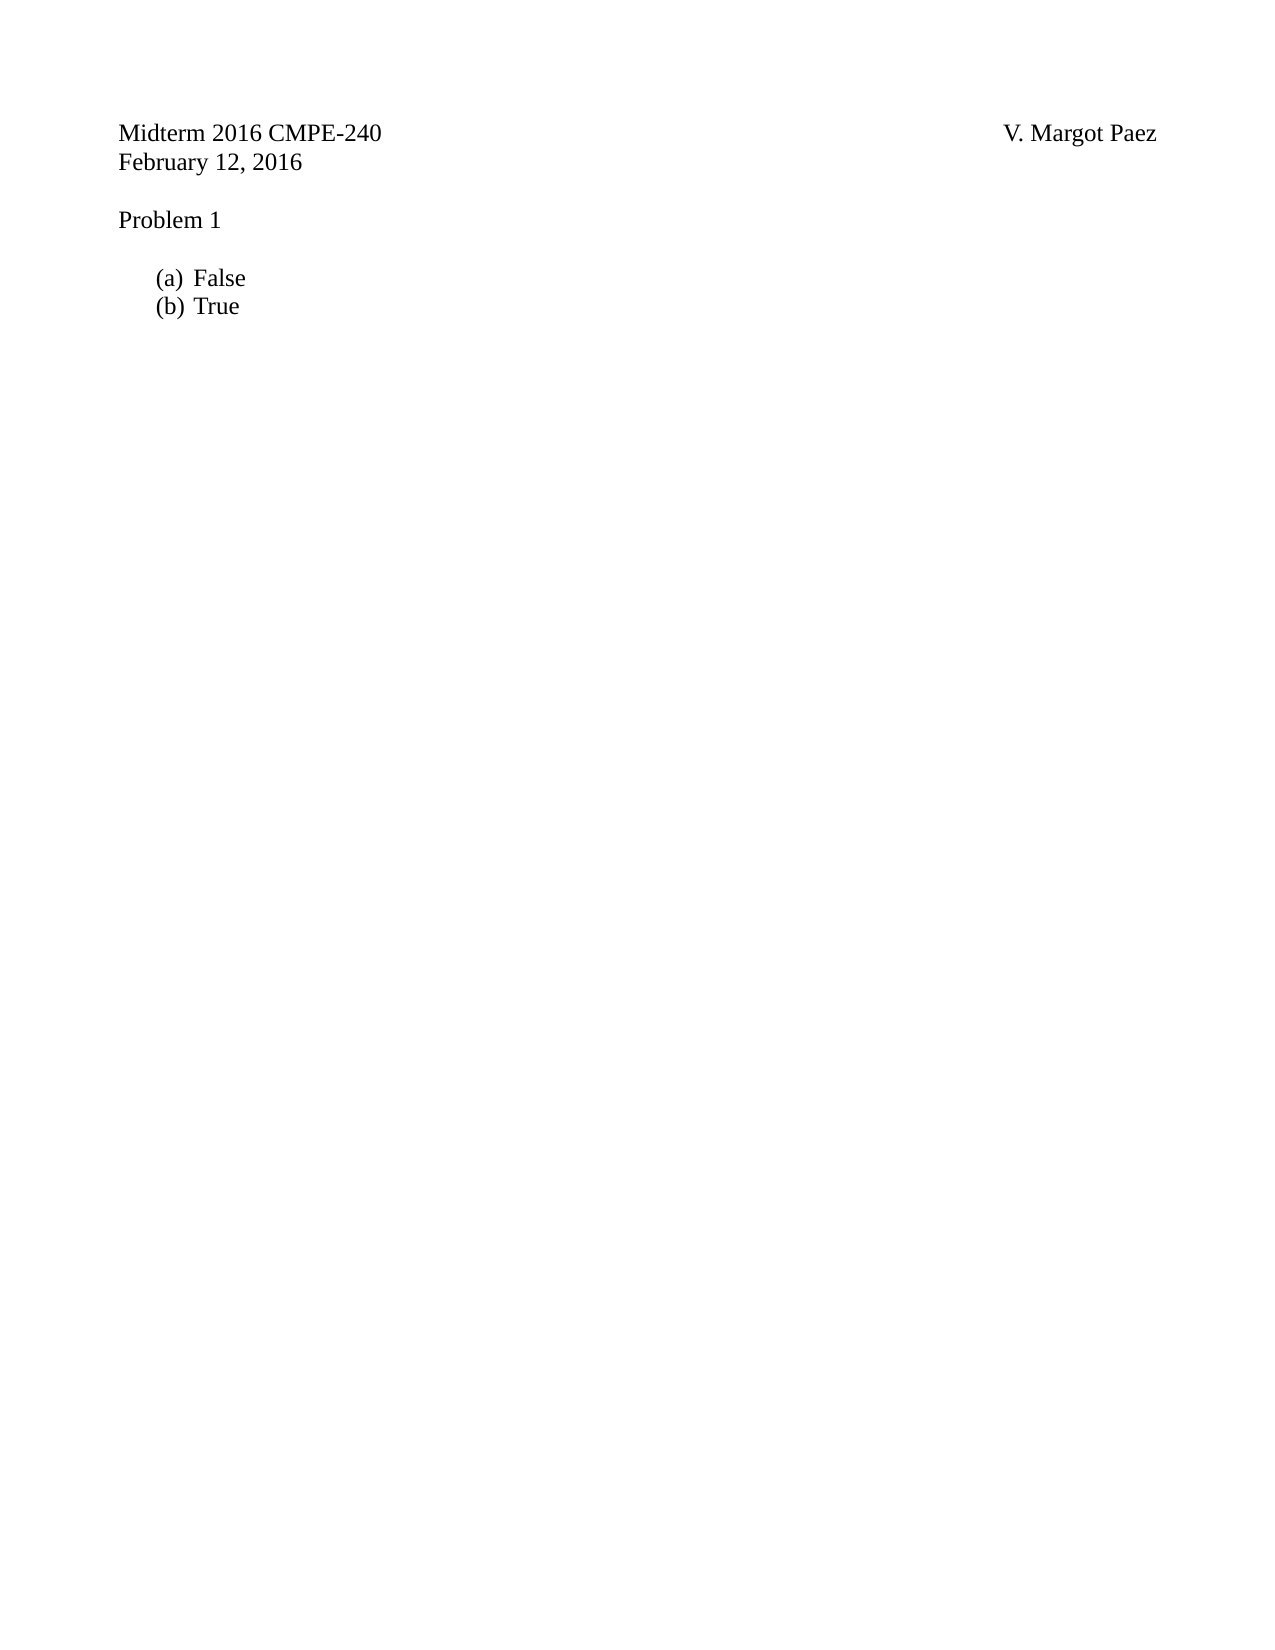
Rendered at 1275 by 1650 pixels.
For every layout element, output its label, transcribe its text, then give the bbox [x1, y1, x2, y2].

list True [156, 291, 1157, 320]
text Problem 1 [118, 205, 1157, 234]
list False [156, 263, 1157, 291]
